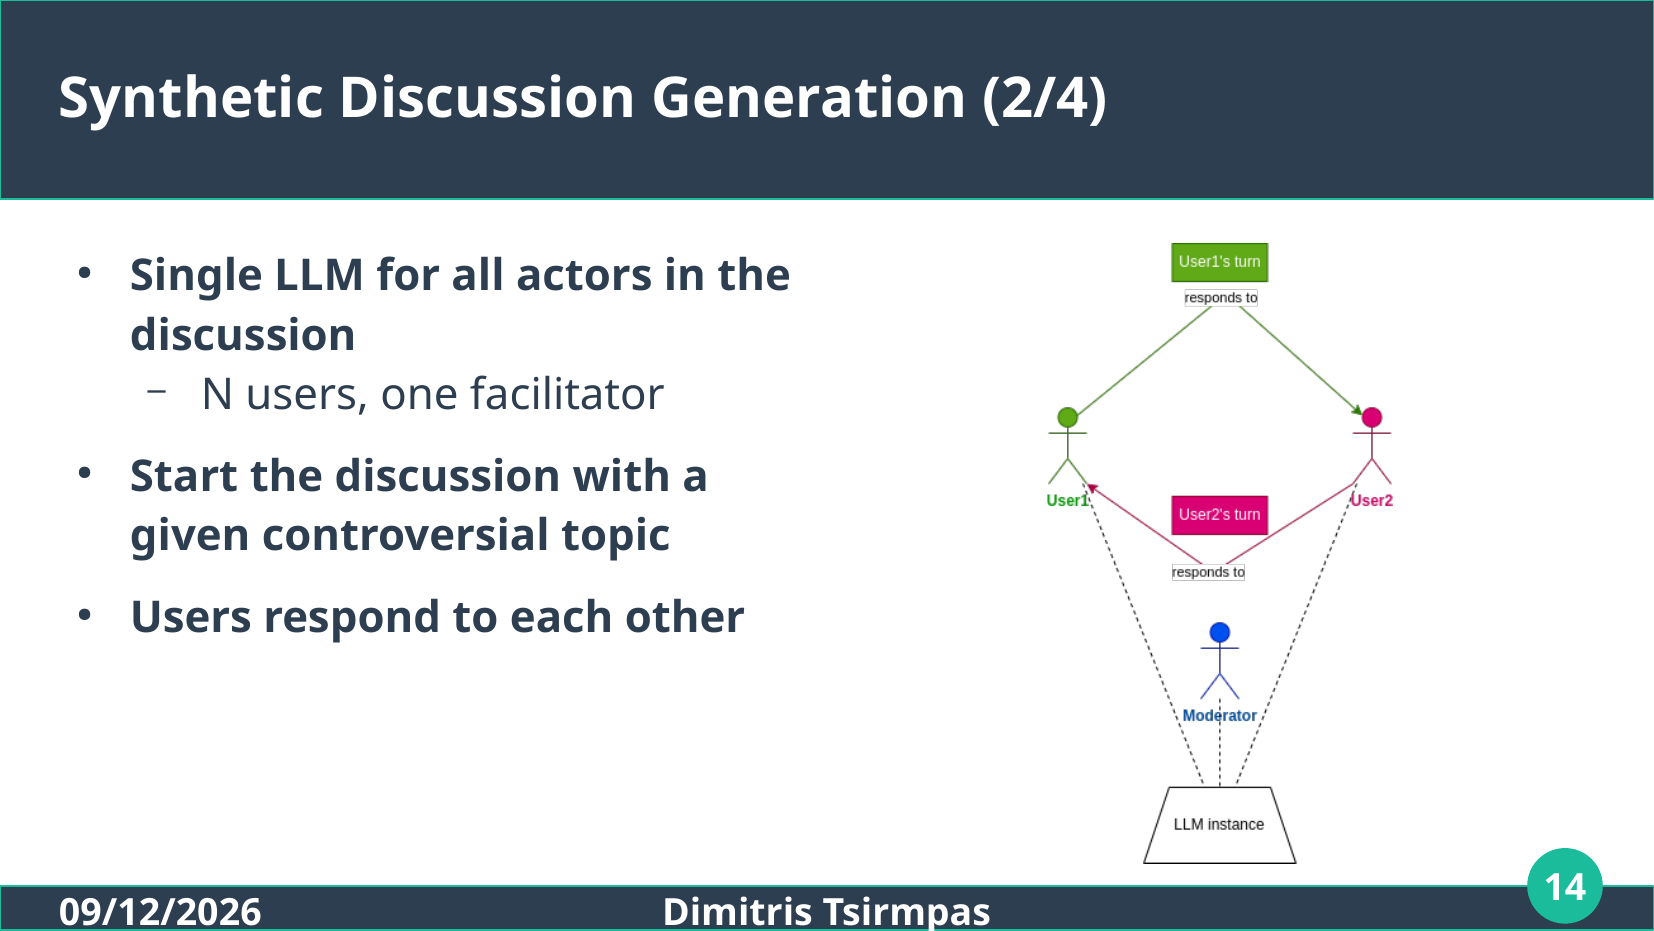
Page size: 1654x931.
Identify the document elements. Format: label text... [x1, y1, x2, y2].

title Synthetic Discussion Generation (2/4) [59, 37, 1595, 155]
picture [1047, 243, 1393, 864]
list Single LLM for all actors in the discussion N users, one facilitator Start the discussion with a given controversial topic Users respond to each other [59, 243, 809, 864]
